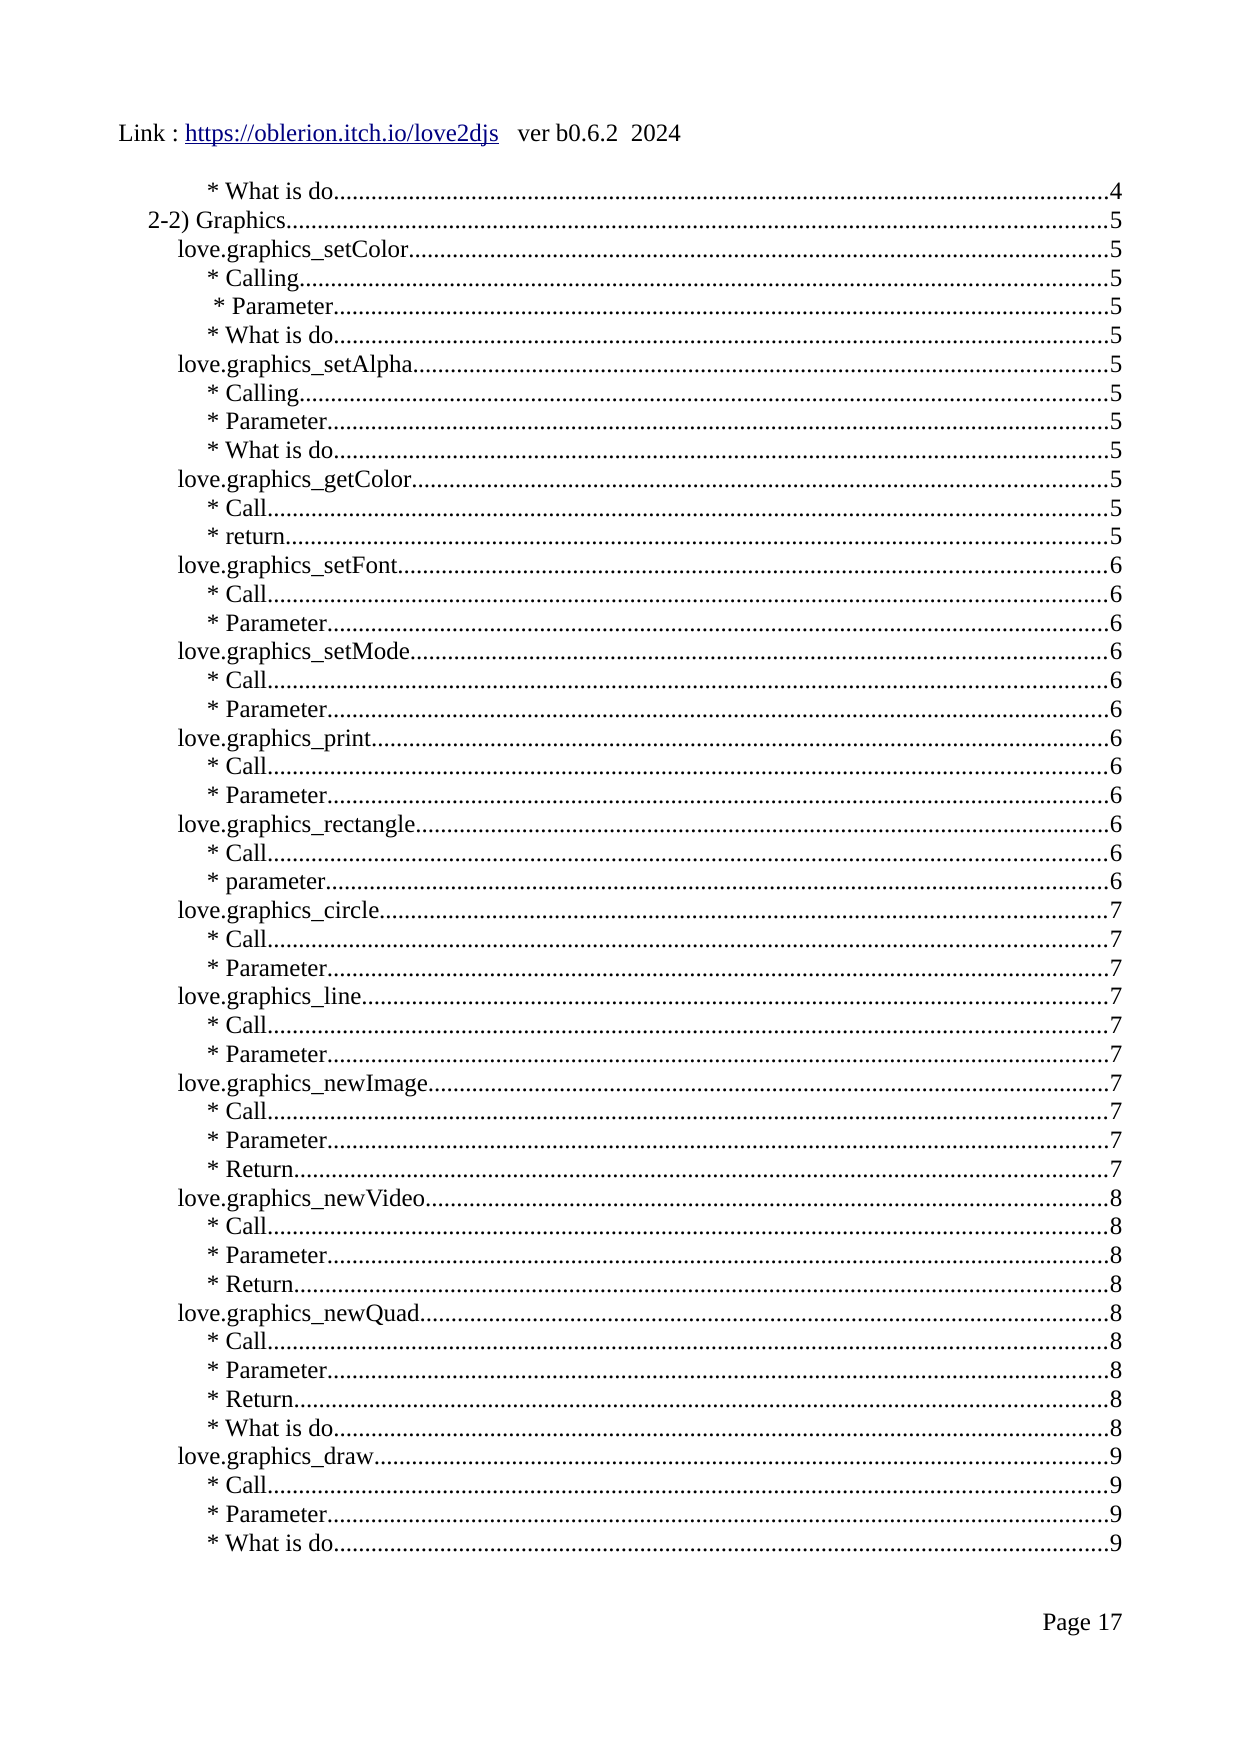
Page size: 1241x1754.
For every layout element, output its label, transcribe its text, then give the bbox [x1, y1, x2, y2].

text * Call 5 [207, 493, 1122, 521]
text * Parameter 8 [207, 1355, 1122, 1384]
text * Parameter 8 [207, 1240, 1122, 1269]
text * Call 9 [207, 1470, 1122, 1499]
text * Return 8 [207, 1269, 1122, 1298]
text love.graphics_draw 9 [177, 1441, 1122, 1470]
text love.graphics_newQuad 8 [177, 1298, 1122, 1326]
text * What is do 8 [207, 1413, 1122, 1441]
text * Calling 5 [207, 263, 1122, 291]
text * Call 6 [207, 665, 1122, 694]
text love.graphics_circle 7 [177, 895, 1122, 924]
text * return 5 [207, 521, 1122, 550]
text * Call 6 [207, 838, 1122, 866]
text * Parameter 6 [207, 780, 1122, 809]
text * Call 8 [207, 1326, 1122, 1355]
text love.graphics_newImage 7 [177, 1068, 1122, 1096]
text * Call 6 [207, 751, 1122, 780]
text * Return 7 [207, 1154, 1122, 1183]
text * Return 8 [207, 1384, 1122, 1413]
text love.graphics_rectangle 6 [177, 809, 1122, 838]
text * What is do 5 [207, 320, 1122, 349]
text love.graphics_line 7 [177, 981, 1122, 1010]
text * Parameter 7 [207, 953, 1122, 981]
text * Parameter 7 [207, 1039, 1122, 1068]
text * Parameter 9 [207, 1499, 1122, 1528]
text * Parameter 5 [207, 406, 1122, 435]
text * What is do 5 [207, 435, 1122, 464]
text * Call 8 [207, 1211, 1122, 1240]
text love.graphics_setFont 6 [177, 550, 1122, 579]
text love.graphics_getColor 5 [177, 464, 1122, 493]
text * Parameter 5 [207, 291, 1122, 320]
text love.graphics_setMode 6 [177, 636, 1122, 665]
text love.graphics_print 6 [177, 723, 1122, 751]
text * Calling 5 [207, 378, 1122, 406]
text * Parameter 6 [207, 694, 1122, 723]
text * Call 7 [207, 1096, 1122, 1125]
text * Parameter 7 [207, 1125, 1122, 1154]
text * parameter 6 [207, 866, 1122, 895]
text * What is do 4 [207, 176, 1122, 205]
text love.graphics_setColor 5 [177, 234, 1122, 263]
text * Call 7 [207, 1010, 1122, 1039]
text * Call 7 [207, 924, 1122, 953]
text * Call 6 [207, 579, 1122, 608]
text 2-2) Graphics 5 [148, 205, 1122, 234]
text * What is do 9 [207, 1528, 1122, 1556]
text * Parameter 6 [207, 608, 1122, 636]
text love.graphics_setAlpha 5 [177, 349, 1122, 378]
text love.graphics_newVideo 8 [177, 1183, 1122, 1211]
